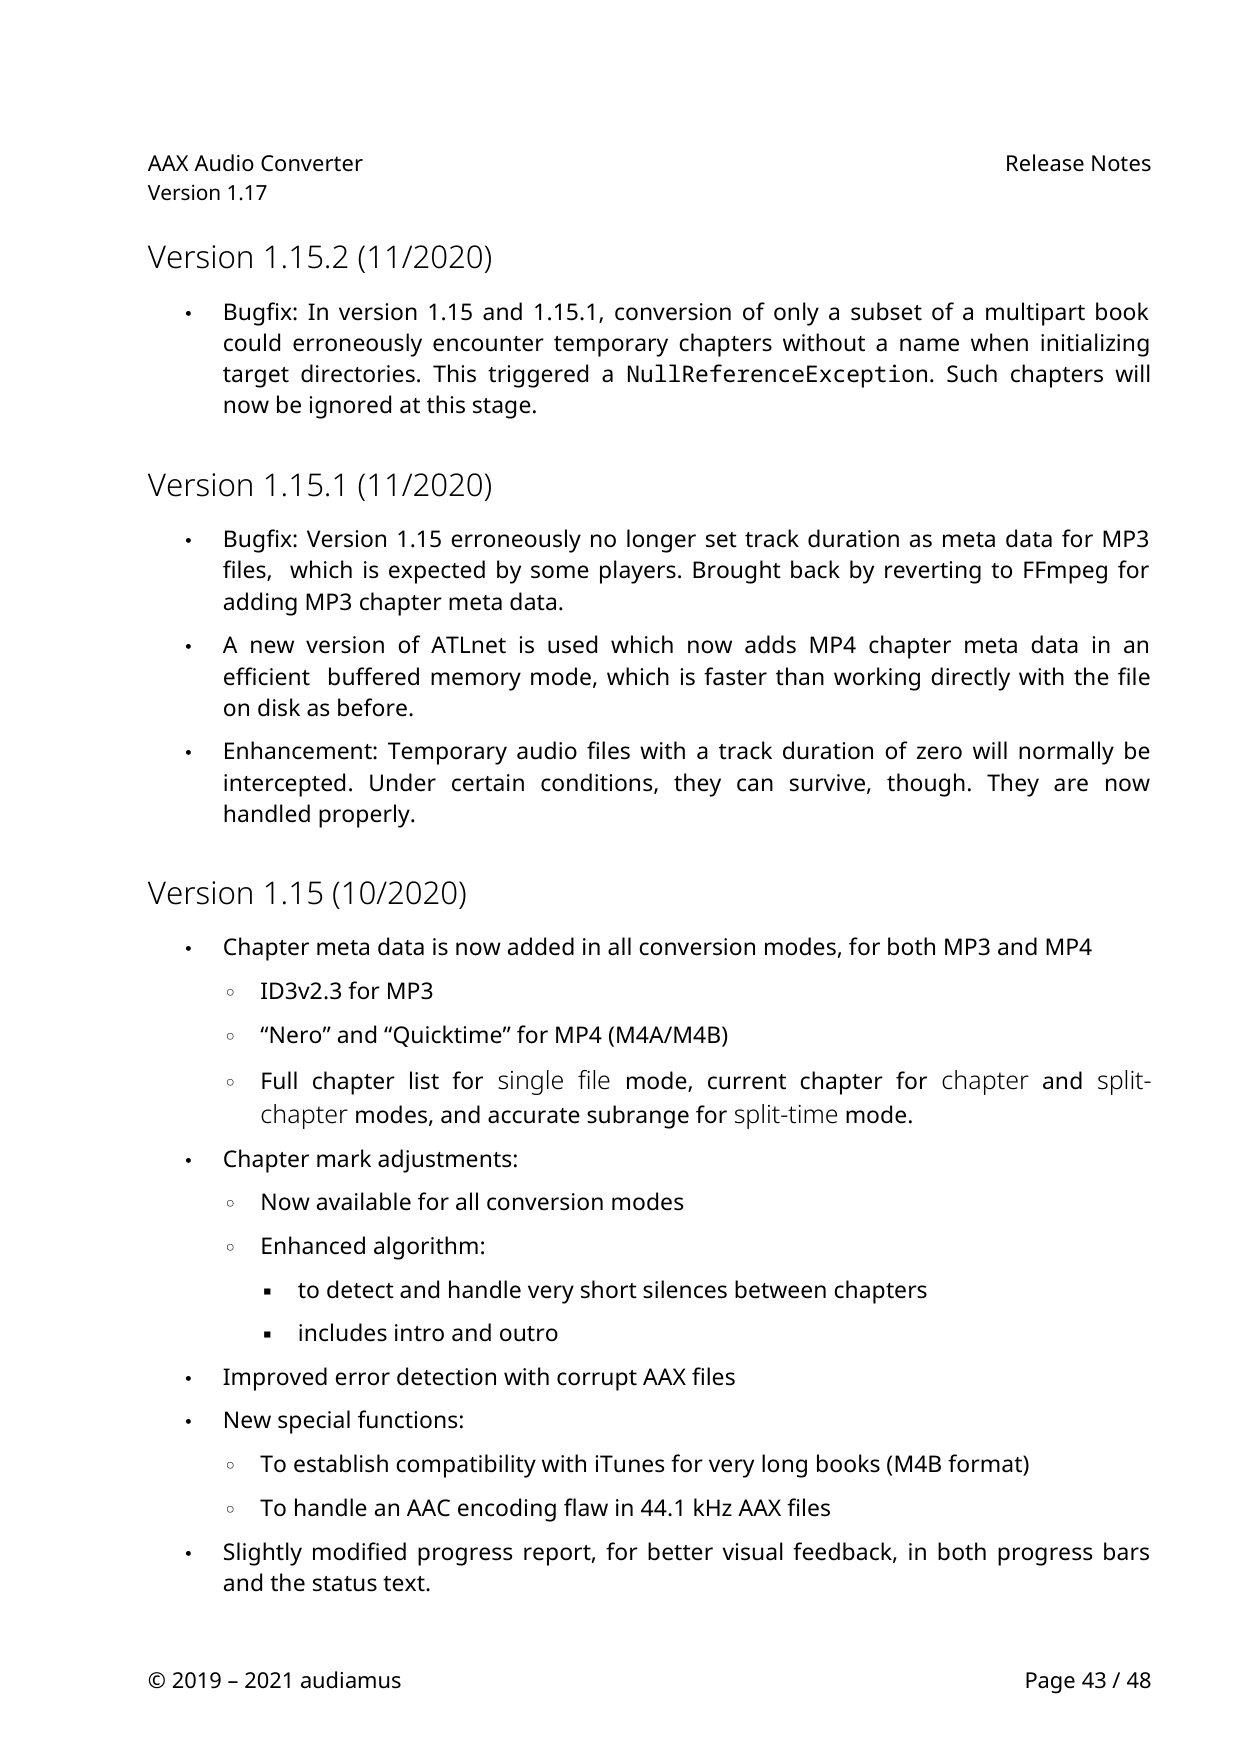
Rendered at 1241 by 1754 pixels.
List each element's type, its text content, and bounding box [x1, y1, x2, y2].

list To handle an AAC encoding flaw in 44.1 kHz AAX files [223, 1492, 1152, 1523]
list “Nero” and “Quicktime” for MP4 (M4A/M4B) [223, 1019, 1152, 1050]
list Bugfix: Version 1.15 erroneously no longer set track duration as meta data for MP3 files, which is expected by some players. Brought back by reverting to FFmpeg for adding MP3 chapter meta data. [185, 523, 1152, 617]
list Improved error detection with corrupt AAX files [185, 1361, 1152, 1392]
list includes intro and outro [260, 1317, 1152, 1348]
list Now available for all conversion modes [223, 1186, 1152, 1217]
list Enhancement: Temporary audio files with a track duration of zero will normally be intercepted. Under certain conditions, they can survive, though. They are now handled properly. [185, 735, 1152, 829]
list to detect and handle very short silences between chapters [260, 1273, 1152, 1305]
list Chapter mark adjustments: [185, 1143, 1152, 1174]
list Full chapter list for single file mode, current chapter for chapter and split-chapter modes, and accurate subrange for split-time mode. [223, 1062, 1152, 1130]
list Chapter meta data is now added in all conversion modes, for both MP3 and MP4 [185, 931, 1152, 963]
subtitle Version 1.15.2 (11/2020) [148, 235, 1152, 278]
list Enhanced algorithm: [223, 1230, 1152, 1261]
list A new version of ATLnet is used which now adds MP4 chapter meta data in an efficient buffered memory mode, which is faster than working directly with the file on disk as before. [185, 629, 1152, 723]
list To establish compatibility with iTunes for very long books (M4B format) [223, 1448, 1152, 1479]
subtitle Version 1.15.1 (11/2020) [148, 463, 1152, 505]
list Bugfix: In version 1.15 and 1.15.1, conversion of only a subset of a multipart book could erroneously encounter temporary chapters without a name when initializing target directories. This triggered a NullReferenceException. Such chapters will now be ignored at this stage. [185, 296, 1152, 421]
list ID3v2.3 for MP3 [223, 975, 1152, 1006]
list New special functions: [185, 1404, 1152, 1436]
subtitle Version 1.15 (10/2020) [148, 871, 1152, 914]
list Slightly modified progress report, for better visual feedback, in both progress bars and the status text. [185, 1535, 1152, 1598]
